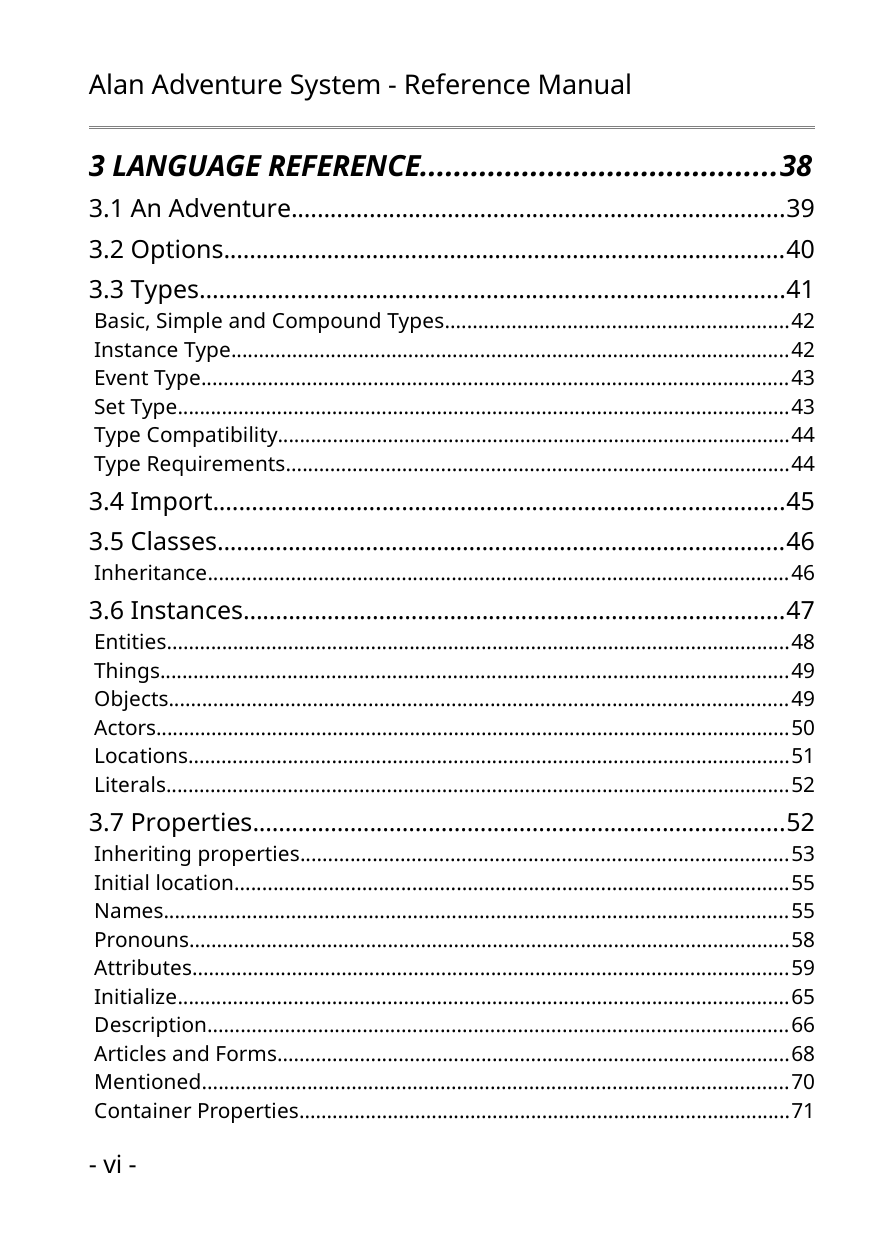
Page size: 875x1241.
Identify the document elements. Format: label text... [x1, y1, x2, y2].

text Type Requirements 44 [88, 449, 815, 477]
text Attributes 59 [88, 953, 815, 982]
text 3.3 Types 41 [88, 272, 815, 306]
text 3.6 Instances 47 [88, 593, 815, 627]
text Entities 48 [88, 627, 815, 656]
text 3 Language Reference 38 [88, 146, 815, 185]
text Inheriting properties 53 [88, 839, 815, 867]
text Event Type 43 [88, 363, 815, 392]
text Type Compatibility 44 [88, 420, 815, 449]
text 3.4 Import 45 [88, 484, 815, 518]
text Instance Type 42 [88, 335, 815, 363]
text Description 66 [88, 1010, 815, 1039]
text 3.1 An Adventure 39 [88, 191, 815, 225]
text Inheritance 46 [88, 558, 815, 587]
text 3.5 Classes 46 [88, 524, 815, 558]
text Container Properties 71 [88, 1096, 815, 1124]
text 3.7 Properties 52 [88, 805, 815, 839]
text Pronouns 58 [88, 924, 815, 953]
text 3.2 Options 40 [88, 232, 815, 266]
text Literals 52 [88, 770, 815, 798]
text Articles and Forms 68 [88, 1039, 815, 1067]
text Things 49 [88, 656, 815, 684]
text Names 55 [88, 896, 815, 924]
text Initial location 55 [88, 867, 815, 896]
text Objects 49 [88, 684, 815, 713]
text Mentioned 70 [88, 1067, 815, 1096]
text Initialize 65 [88, 982, 815, 1010]
text Actors 50 [88, 713, 815, 741]
text Set Type 43 [88, 392, 815, 420]
text Basic, Simple and Compound Types 42 [88, 306, 815, 335]
text Locations 51 [88, 741, 815, 770]
